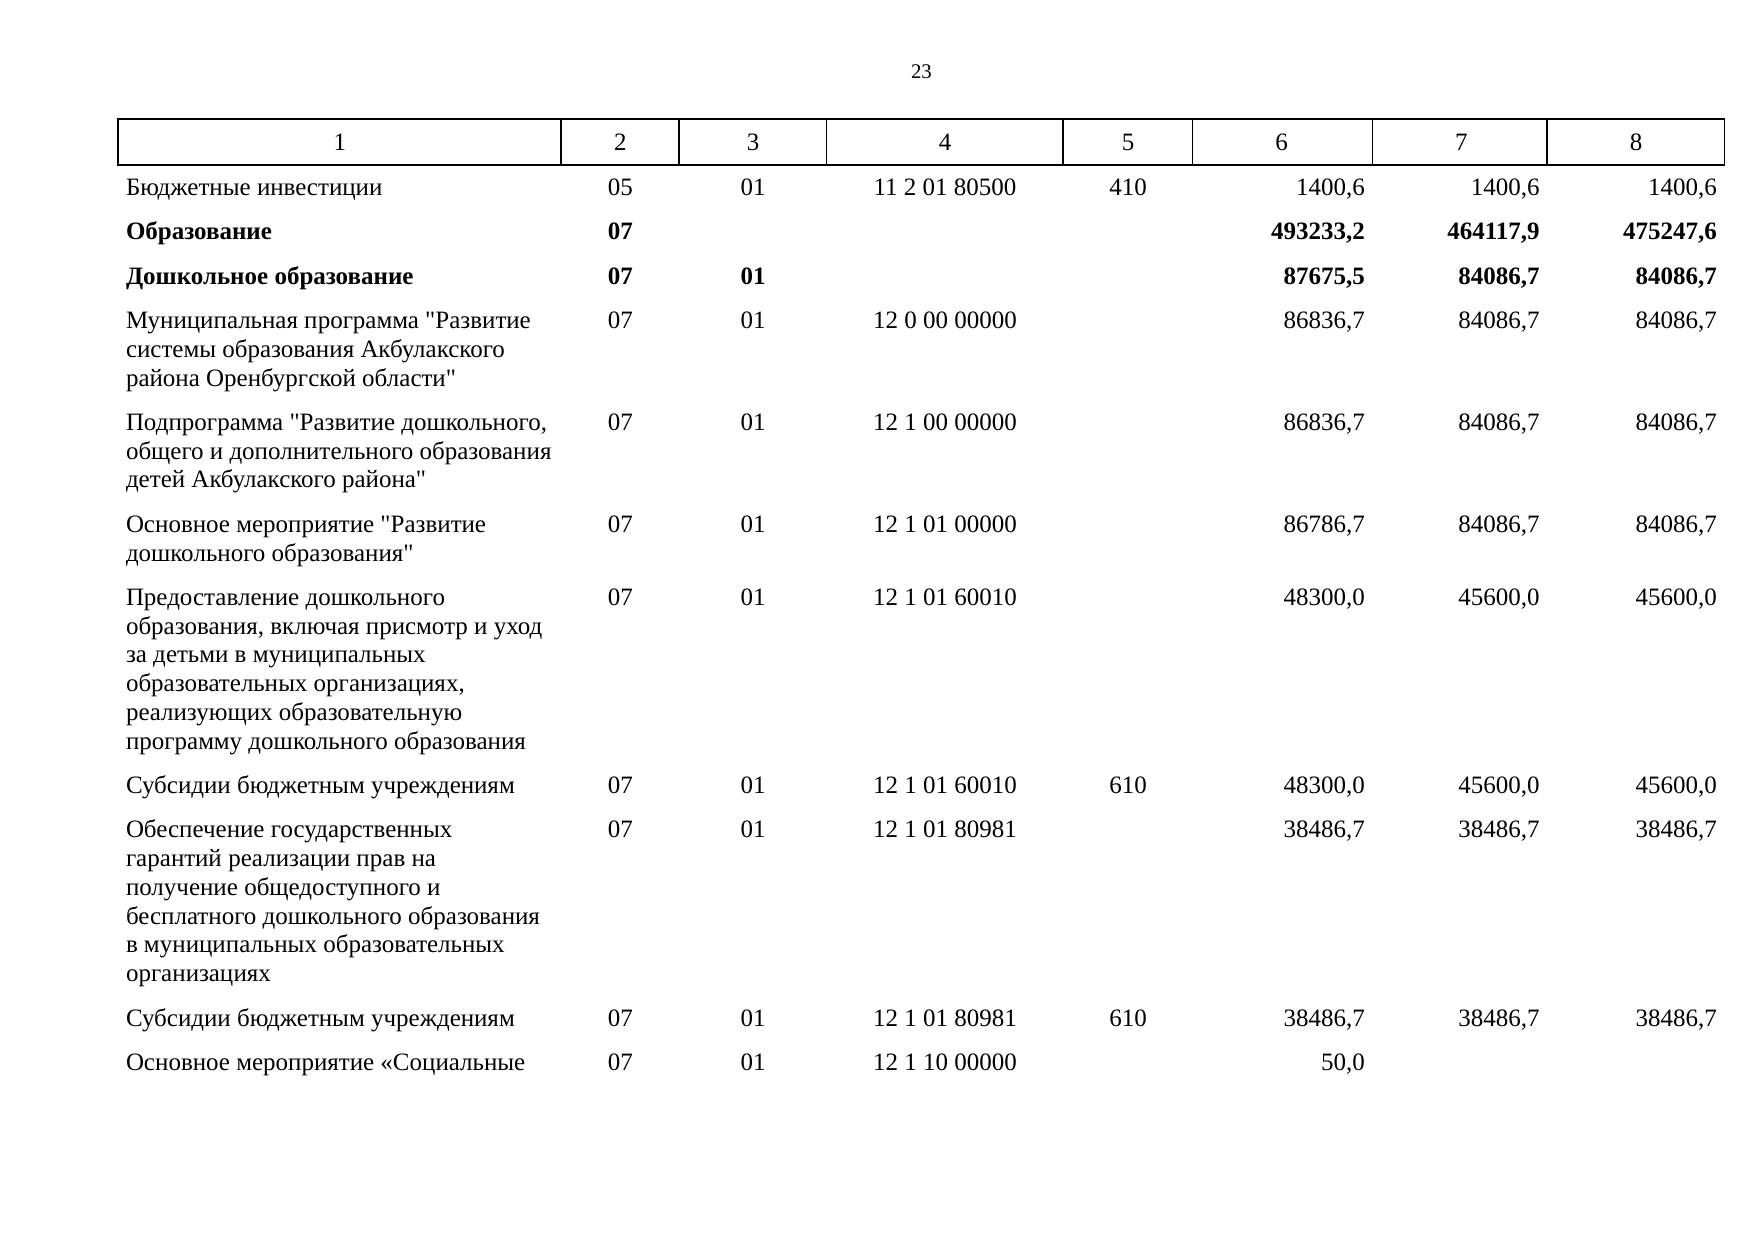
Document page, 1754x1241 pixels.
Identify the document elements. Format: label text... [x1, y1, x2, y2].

table_cell [1063, 501, 1193, 574]
table_header 6 [1201, 128, 1362, 156]
table_cell [1547, 1039, 1724, 1083]
table_cell 38486,7 [1372, 995, 1547, 1039]
table_cell 86836,7 [1193, 297, 1372, 399]
table_cell 07 [561, 297, 679, 399]
table_cell 45600,0 [1547, 762, 1724, 807]
table_cell 07 [561, 501, 679, 574]
table_cell 48300,0 [1193, 762, 1372, 807]
table_cell Дошкольное образование [118, 253, 561, 297]
table_cell 86836,7 [1193, 399, 1372, 501]
table_cell 84086,7 [1372, 399, 1547, 501]
table_cell Обеспечение государственных гарантий реализации прав на получение общедоступного и бесплатного дошкольного образования в муниципальных образовательных организациях [118, 807, 561, 995]
table_cell 464117,9 [1372, 209, 1547, 253]
table_cell 01 [679, 574, 827, 762]
table_cell 1400,6 [1547, 166, 1724, 208]
table_cell 01 [679, 807, 827, 995]
table_header 3 [687, 128, 819, 156]
table_cell 12 1 01 00000 [827, 501, 1063, 574]
table_header 7 [1380, 128, 1542, 156]
table_cell 84086,7 [1372, 297, 1547, 399]
table_cell 01 [679, 166, 827, 208]
table_cell 07 [561, 1039, 679, 1083]
table_header [1373, 120, 1546, 164]
table_cell 45600,0 [1547, 574, 1724, 762]
table_header [680, 120, 826, 164]
table_cell Подпрограмма "Развитие дошкольного, общего и дополнительного образования детей Акбулакского района" [118, 399, 561, 501]
table_cell Бюджетные инвестиции [118, 166, 561, 208]
table_cell Основное мероприятие "Развитие дошкольного образования" [118, 501, 561, 574]
table_cell 84086,7 [1372, 501, 1547, 574]
table_cell 07 [561, 807, 679, 995]
table_cell 12 1 00 00000 [827, 399, 1063, 501]
table_cell 01 [679, 995, 827, 1039]
table_header [1064, 120, 1192, 164]
table_cell 07 [561, 209, 679, 253]
table_cell 38486,7 [1547, 807, 1724, 995]
table_cell [1063, 574, 1193, 762]
table_header [1548, 120, 1724, 164]
table_header 1 [126, 128, 553, 156]
table_cell [1063, 399, 1193, 501]
table_header 4 [835, 128, 1055, 156]
table_cell 07 [561, 762, 679, 807]
table_cell 07 [561, 574, 679, 762]
table_cell 86786,7 [1193, 501, 1372, 574]
table_cell 50,0 [1193, 1039, 1372, 1083]
table_cell 493233,2 [1193, 209, 1372, 253]
table_cell 84086,7 [1547, 399, 1724, 501]
table_header [119, 120, 560, 164]
table_cell 01 [679, 1039, 827, 1083]
table_cell 45600,0 [1372, 762, 1547, 807]
table_cell [1063, 253, 1193, 297]
table_cell [827, 253, 1063, 297]
table_cell 05 [561, 166, 679, 208]
table_cell [1063, 209, 1193, 253]
table_cell [1063, 1039, 1193, 1083]
table_cell [1372, 1039, 1547, 1083]
table_cell 1400,6 [1193, 166, 1372, 208]
table_cell Муниципальная программа "Развитие системы образования Акбулакского района Оренбургской области" [118, 297, 561, 399]
table_header 5 [1071, 128, 1185, 156]
table_cell 84086,7 [1547, 501, 1724, 574]
table_cell Образование [118, 209, 561, 253]
table_cell 07 [561, 995, 679, 1039]
table_cell 610 [1063, 762, 1193, 807]
table_cell Субсидии бюджетным учреждениям [118, 762, 561, 807]
table_cell 87675,5 [1193, 253, 1372, 297]
table_cell 12 1 10 00000 [827, 1039, 1063, 1083]
table_cell 410 [1063, 166, 1193, 208]
table_header [562, 120, 678, 164]
table_cell 84086,7 [1547, 297, 1724, 399]
table_cell 84086,7 [1372, 253, 1547, 297]
table_cell [827, 209, 1063, 253]
table_cell 12 1 01 60010 [827, 762, 1063, 807]
table_cell Предоставление дошкольного образования, включая присмотр и уход за детьми в муниципальных образовательных организациях, реализующих образовательную программу дошкольного образования [118, 574, 561, 762]
table_cell 84086,7 [1547, 253, 1724, 297]
table_cell 12 0 00 00000 [827, 297, 1063, 399]
table_cell [1063, 807, 1193, 995]
table_header 8 [1555, 128, 1716, 156]
table_cell 48300,0 [1193, 574, 1372, 762]
table_cell 610 [1063, 995, 1193, 1039]
table_cell 12 1 01 80981 [827, 807, 1063, 995]
table_header 2 [569, 128, 671, 156]
table_cell 01 [679, 762, 827, 807]
table_cell 38486,7 [1193, 807, 1372, 995]
table_cell 01 [679, 297, 827, 399]
table_cell 01 [679, 253, 827, 297]
table_header [1193, 120, 1372, 164]
table_cell 38486,7 [1193, 995, 1372, 1039]
table_cell 475247,6 [1547, 209, 1724, 253]
table_cell 01 [679, 501, 827, 574]
table_cell 01 [679, 399, 827, 501]
table_cell [1063, 297, 1193, 399]
table_cell Субсидии бюджетным учреждениям [118, 995, 561, 1039]
table_header [827, 120, 1062, 164]
table_cell 07 [561, 399, 679, 501]
table_cell 1400,6 [1372, 166, 1547, 208]
table_cell [679, 209, 827, 253]
table_cell 12 1 01 60010 [827, 574, 1063, 762]
table_cell 38486,7 [1547, 995, 1724, 1039]
table_cell 38486,7 [1372, 807, 1547, 995]
table_cell 12 1 01 80981 [827, 995, 1063, 1039]
table_cell Основное мероприятие «Социальные [118, 1039, 561, 1083]
table_cell 11 2 01 80500 [827, 166, 1063, 208]
table_cell 45600,0 [1372, 574, 1547, 762]
table_cell 07 [561, 253, 679, 297]
